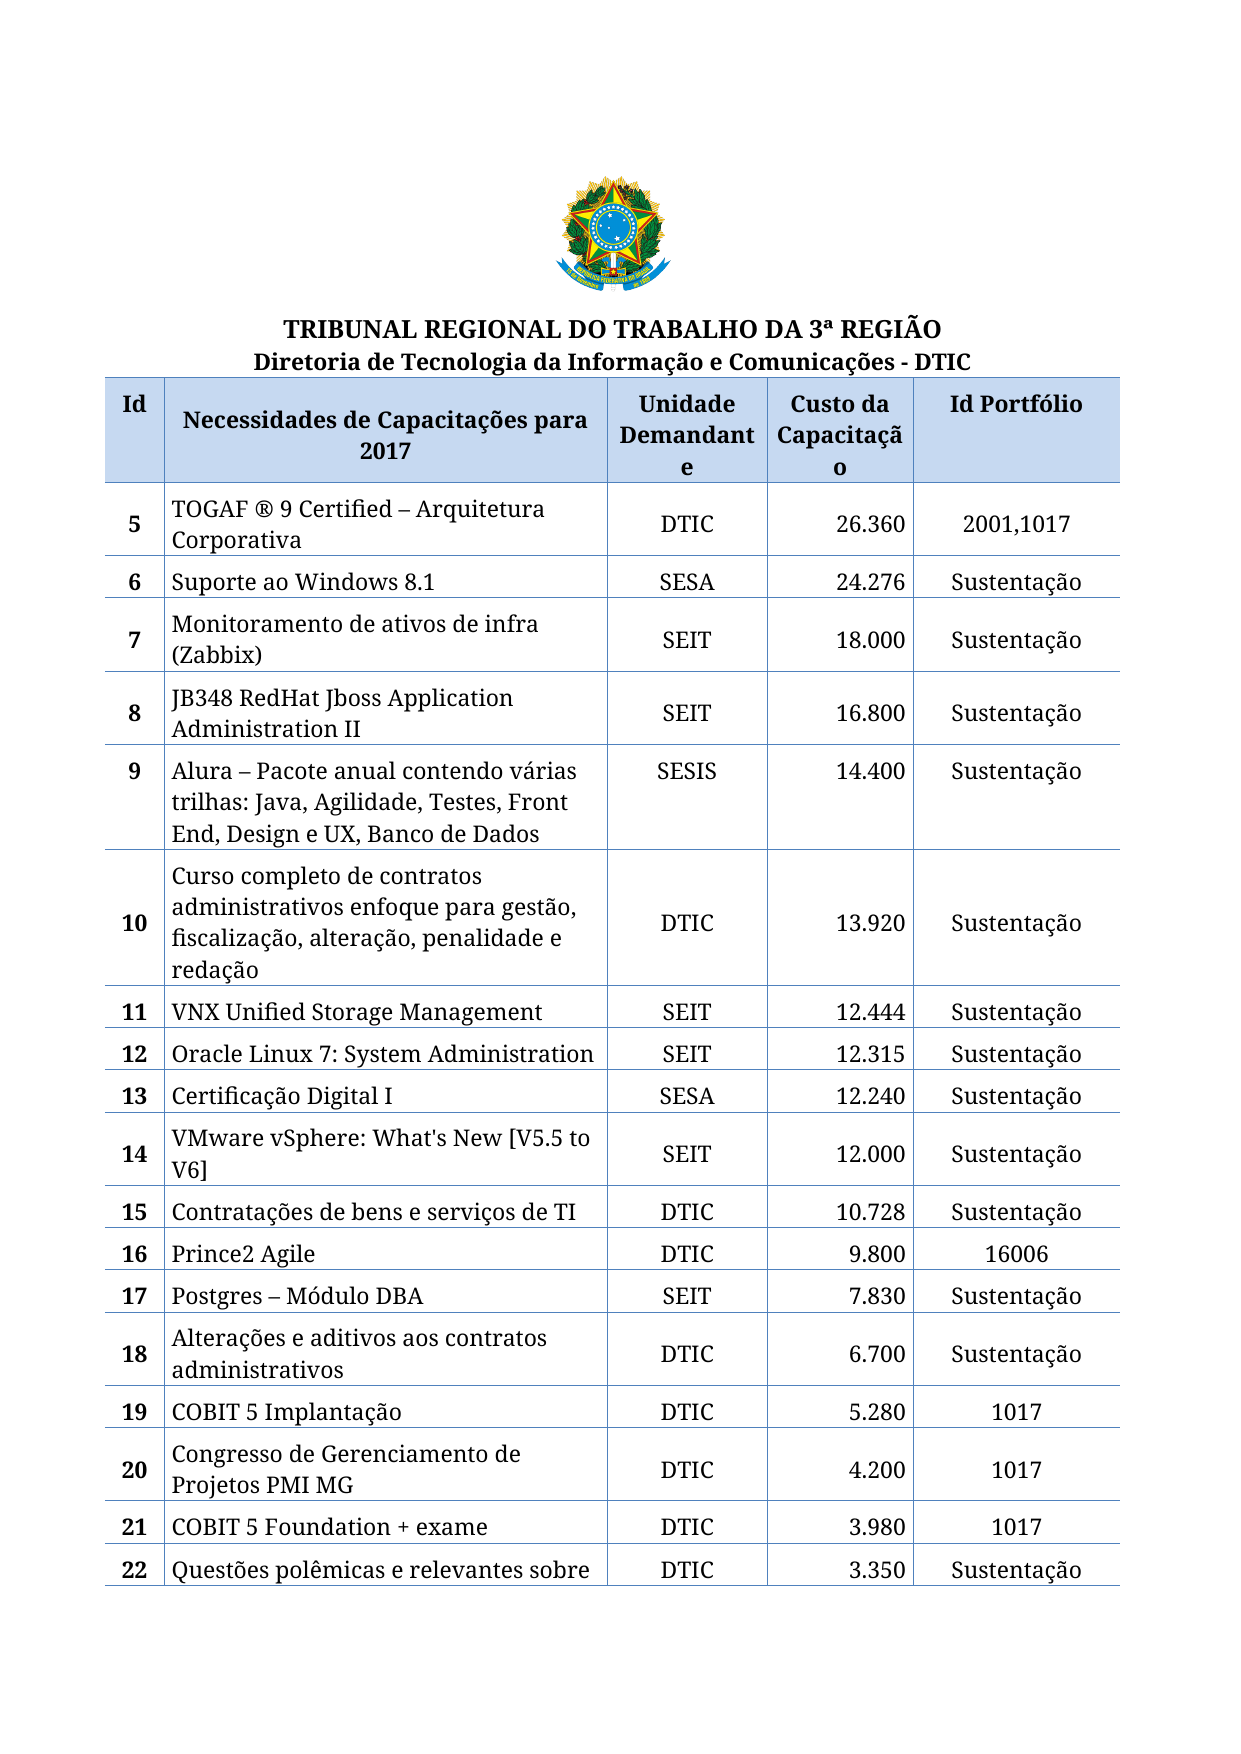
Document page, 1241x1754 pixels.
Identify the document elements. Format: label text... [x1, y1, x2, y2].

table_cell Sustentação [914, 986, 1120, 1027]
table_cell 7.830 [768, 1270, 913, 1311]
table_cell Congresso de Gerenciamento de Projetos PMI MG [165, 1428, 607, 1500]
table_cell Sustentação [914, 850, 1120, 985]
table_cell 8 [105, 672, 164, 744]
table_cell 16.800 [768, 672, 913, 744]
table_cell 12.000 [768, 1113, 913, 1185]
table_cell 14 [105, 1113, 164, 1185]
table_cell Certificação Digital I [165, 1070, 607, 1111]
table_cell Sustentação [914, 1070, 1120, 1111]
table_cell 22 [105, 1544, 164, 1585]
table_cell 12.444 [768, 986, 913, 1027]
table_cell 18 [105, 1313, 164, 1385]
table_cell 17 [105, 1270, 164, 1311]
table_cell 13.920 [768, 850, 913, 985]
table_cell 18.000 [768, 598, 913, 671]
table_cell TOGAF ® 9 Certified – Arquitetura Corporativa [165, 483, 607, 555]
table_cell JB348 RedHat Jboss Application Administration II [165, 672, 607, 744]
table_cell SEIT [608, 1270, 767, 1311]
table_cell 16 [105, 1228, 164, 1269]
table_cell 3.350 [768, 1544, 913, 1585]
table_header Id Portfólio [914, 378, 1120, 482]
table_cell DTIC [608, 1228, 767, 1269]
table_cell Alterações e aditivos aos contratos administrativos [165, 1313, 607, 1385]
table_cell SEIT [608, 598, 767, 671]
table_cell SEIT [608, 986, 767, 1027]
table_cell SEIT [608, 672, 767, 744]
table_cell COBIT 5 Implantação [165, 1386, 607, 1427]
table_cell 12.315 [768, 1028, 913, 1069]
table_cell SEIT [608, 1113, 767, 1185]
table_cell DTIC [608, 483, 767, 555]
table_cell VMware vSphere: What's New [V5.5 to V6] [165, 1113, 607, 1185]
table_cell Sustentação [914, 1270, 1120, 1311]
table_cell DTIC [608, 1186, 767, 1227]
table_cell 7 [105, 598, 164, 671]
table_cell Monitoramento de ativos de infra (Zabbix) [165, 598, 607, 671]
table_cell 6.700 [768, 1313, 913, 1385]
table_cell 13 [105, 1070, 164, 1111]
table_cell Curso completo de contratos administrativos enfoque para gestão, fiscalização, alteração, penalidade e redação [165, 850, 607, 985]
table_cell DTIC [608, 1428, 767, 1500]
table_cell 14.400 [768, 745, 913, 849]
table_cell 9 [105, 745, 164, 849]
table_cell DTIC [608, 850, 767, 985]
table_header Unidade Demandante [608, 378, 767, 482]
table_cell 11 [105, 986, 164, 1027]
table_cell 15 [105, 1186, 164, 1227]
table_cell 12 [105, 1028, 164, 1069]
table_cell 1017 [914, 1428, 1120, 1500]
table_cell Sustentação [914, 745, 1120, 849]
table_cell 9.800 [768, 1228, 913, 1269]
table_cell Contratações de bens e serviços de TI [165, 1186, 607, 1227]
table_cell 1017 [914, 1501, 1120, 1543]
table_cell 19 [105, 1386, 164, 1427]
table_cell 10 [105, 850, 164, 985]
picture [553, 175, 672, 297]
table_cell Sustentação [914, 1313, 1120, 1385]
table_cell Postgres – Módulo DBA [165, 1270, 607, 1311]
table_header Id [105, 378, 164, 482]
table_cell 12.240 [768, 1070, 913, 1111]
table_cell Sustentação [914, 1028, 1120, 1069]
table_cell Suporte ao Windows 8.1 [165, 556, 607, 597]
table_cell Alura – Pacote anual contendo várias trilhas: Java, Agilidade, Testes, Front End, Design e UX, Banco de Dados [165, 745, 607, 849]
table_cell Sustentação [914, 598, 1120, 671]
table_cell Oracle Linux 7: System Administration [165, 1028, 607, 1069]
table_cell 2001,1017 [914, 483, 1120, 555]
table_cell DTIC [608, 1544, 767, 1585]
table_cell VNX Unified Storage Management [165, 986, 607, 1027]
table_cell SEIT [608, 1028, 767, 1069]
table_cell 10.728 [768, 1186, 913, 1227]
table_cell Sustentação [914, 1186, 1120, 1227]
table_cell 3.980 [768, 1501, 913, 1543]
table_cell Questões polêmicas e relevantes sobre [165, 1544, 607, 1585]
table_header Custo da Capacitação [768, 378, 913, 482]
table_cell 5.280 [768, 1386, 913, 1427]
table_cell Sustentação [914, 556, 1120, 597]
table_cell Sustentação [914, 1544, 1120, 1585]
table_cell 24.276 [768, 556, 913, 597]
table_cell Sustentação [914, 1113, 1120, 1185]
table_cell 26.360 [768, 483, 913, 555]
table_cell Prince2 Agile [165, 1228, 607, 1269]
table_cell SESA [608, 556, 767, 597]
table_header Necessidades de Capacitações para 2017 [165, 378, 607, 482]
table_cell 6 [105, 556, 164, 597]
table_cell SESA [608, 1070, 767, 1111]
table_cell DTIC [608, 1313, 767, 1385]
table_cell COBIT 5 Foundation + exame [165, 1501, 607, 1543]
table_cell Sustentação [914, 672, 1120, 744]
table_cell 16006 [914, 1228, 1120, 1269]
table_cell 5 [105, 483, 164, 555]
table_cell SESIS [608, 745, 767, 849]
table_cell 4.200 [768, 1428, 913, 1500]
table_cell DTIC [608, 1501, 767, 1543]
table_cell 1017 [914, 1386, 1120, 1427]
table_cell 21 [105, 1501, 164, 1543]
table_cell DTIC [608, 1386, 767, 1427]
table_cell 20 [105, 1428, 164, 1500]
